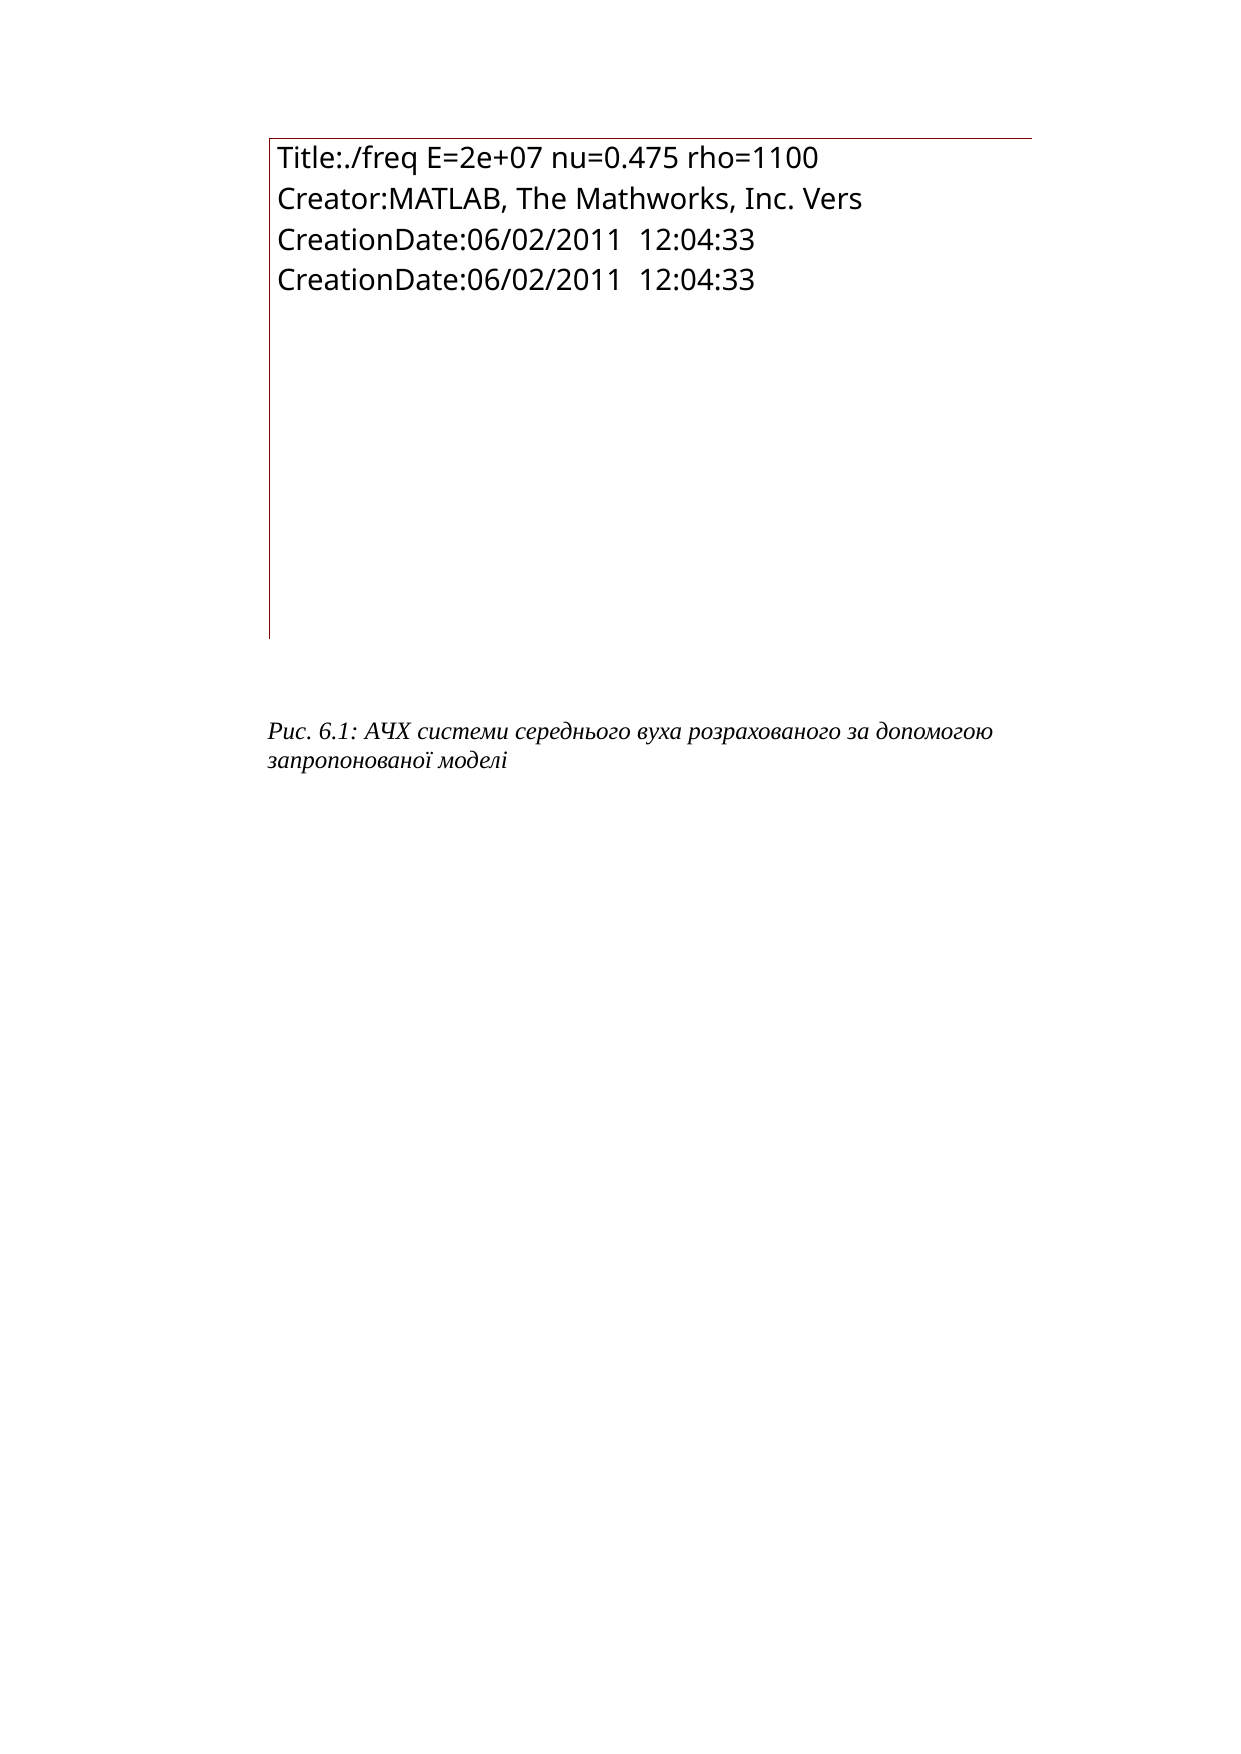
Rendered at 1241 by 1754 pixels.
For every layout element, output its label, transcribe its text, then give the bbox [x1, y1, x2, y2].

text Рис. 5.1: АЧХ системи середнього вуха розрахованого за допомогою запропонованої моделі [267, 716, 1032, 774]
